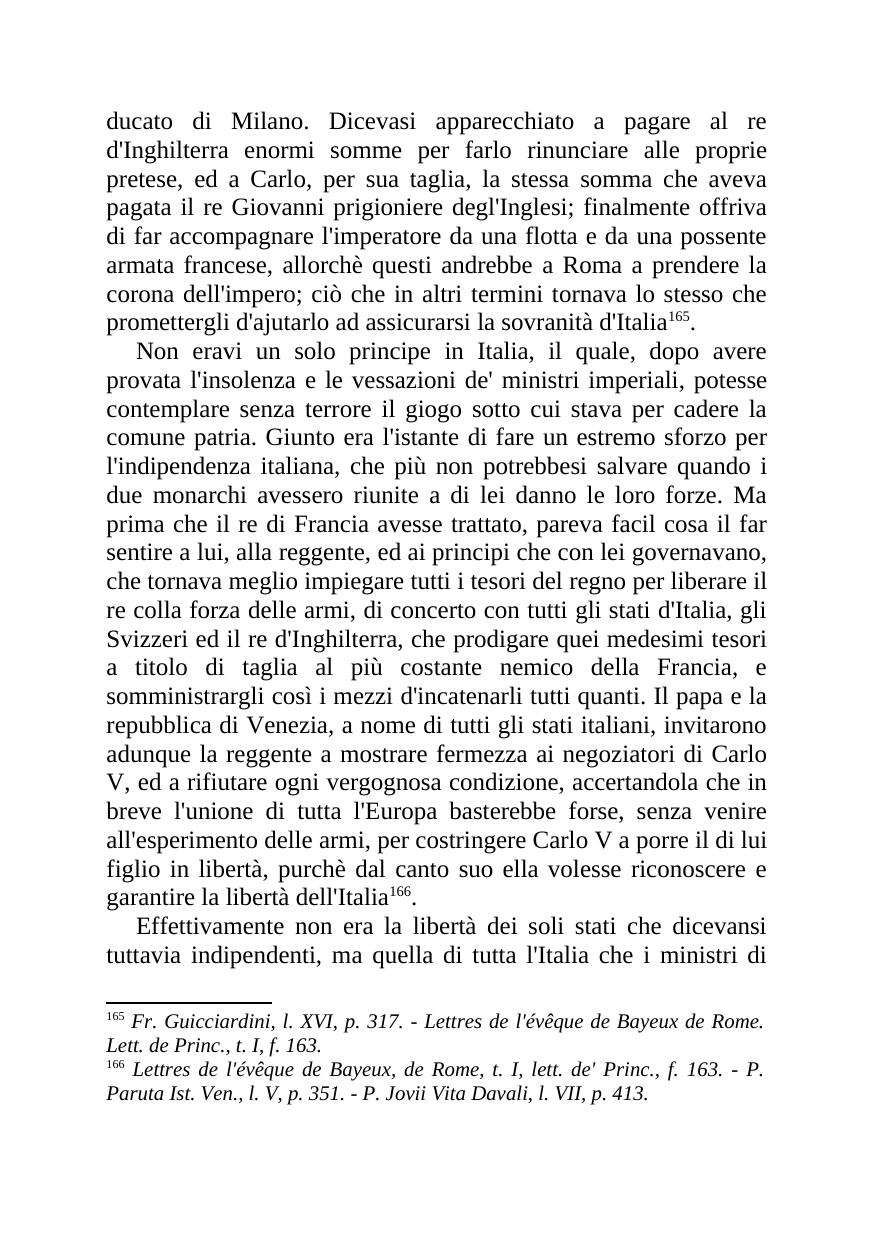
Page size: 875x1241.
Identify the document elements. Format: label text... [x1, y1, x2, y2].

text Fr. Guicciardini, l. XVI, p. 317. - Lettres de l'évêque de Bayeux de Rome. Lett. de Princ., t. I, f. 163. [106, 1009, 768, 1057]
text Lettres de l'évêque de Bayeux, de Rome, t. I, lett. de' Princ., f. 163. - P. Paruta Ist. Ven., l. V, p. 351. - P. Jovii Vita Davali, l. VII, p. 413. [106, 1057, 768, 1105]
text ducato di Milano. Dicevasi apparecchiato a pagare al re d'Inghilterra enormi somme per farlo rinunciare alle proprie pretese, ed a Carlo, per sua taglia, la stessa somma che aveva pagata il re Giovanni prigioniere degl'Inglesi; finalmente offriva di far accompagnare l'imperatore da una flotta e da una possente armata francese, allorchè questi andrebbe a Roma a prendere la corona dell'impero; ciò che in altri termini tornava lo stesso che promettergli d'ajutarlo ad assicurarsi la sovranità d'Italia. [106, 106, 768, 336]
text Non eravi un solo principe in Italia, il quale, dopo avere provata l'insolenza e le vessazioni de' ministri imperiali, potesse contemplare senza terrore il giogo sotto cui stava per cadere la comune patria. Giunto era l'istante di fare un estremo sforzo per l'indipendenza italiana, che più non potrebbesi salvare quando i due monarchi avessero riunite a di lei danno le loro forze. Ma prima che il re di Francia avesse trattato, pareva facil cosa il far sentire a lui, alla reggente, ed ai principi che con lei governavano, che tornava meglio impiegare tutti i tesori del regno per liberare il re colla forza delle armi, di concerto con tutti gli stati d'Italia, gli Svizzeri ed il re d'Inghilterra, che prodigare quei medesimi tesori a titolo di taglia al più costante nemico della Francia, e somministrargli così i mezzi d'incatenarli tutti quanti. Il papa e la repubblica di Venezia, a nome di tutti gli stati italiani, invitarono adunque la reggente a mostrare fermezza ai negoziatori di Carlo V, ed a rifiutare ogni vergognosa condizione, accertandola che in breve l'unione di tutta l'Europa basterebbe forse, senza venire all'esperimento delle armi, per costringere Carlo V a porre il di lui figlio in libertà, purchè dal canto suo ella volesse riconoscere e garantire la libertà dell'Italia. [106, 336, 768, 911]
text Effettivamente non era la libertà dei soli stati che dicevansi tuttavia indipendenti, ma quella di tutta l'Italia che i ministri di [106, 911, 768, 969]
